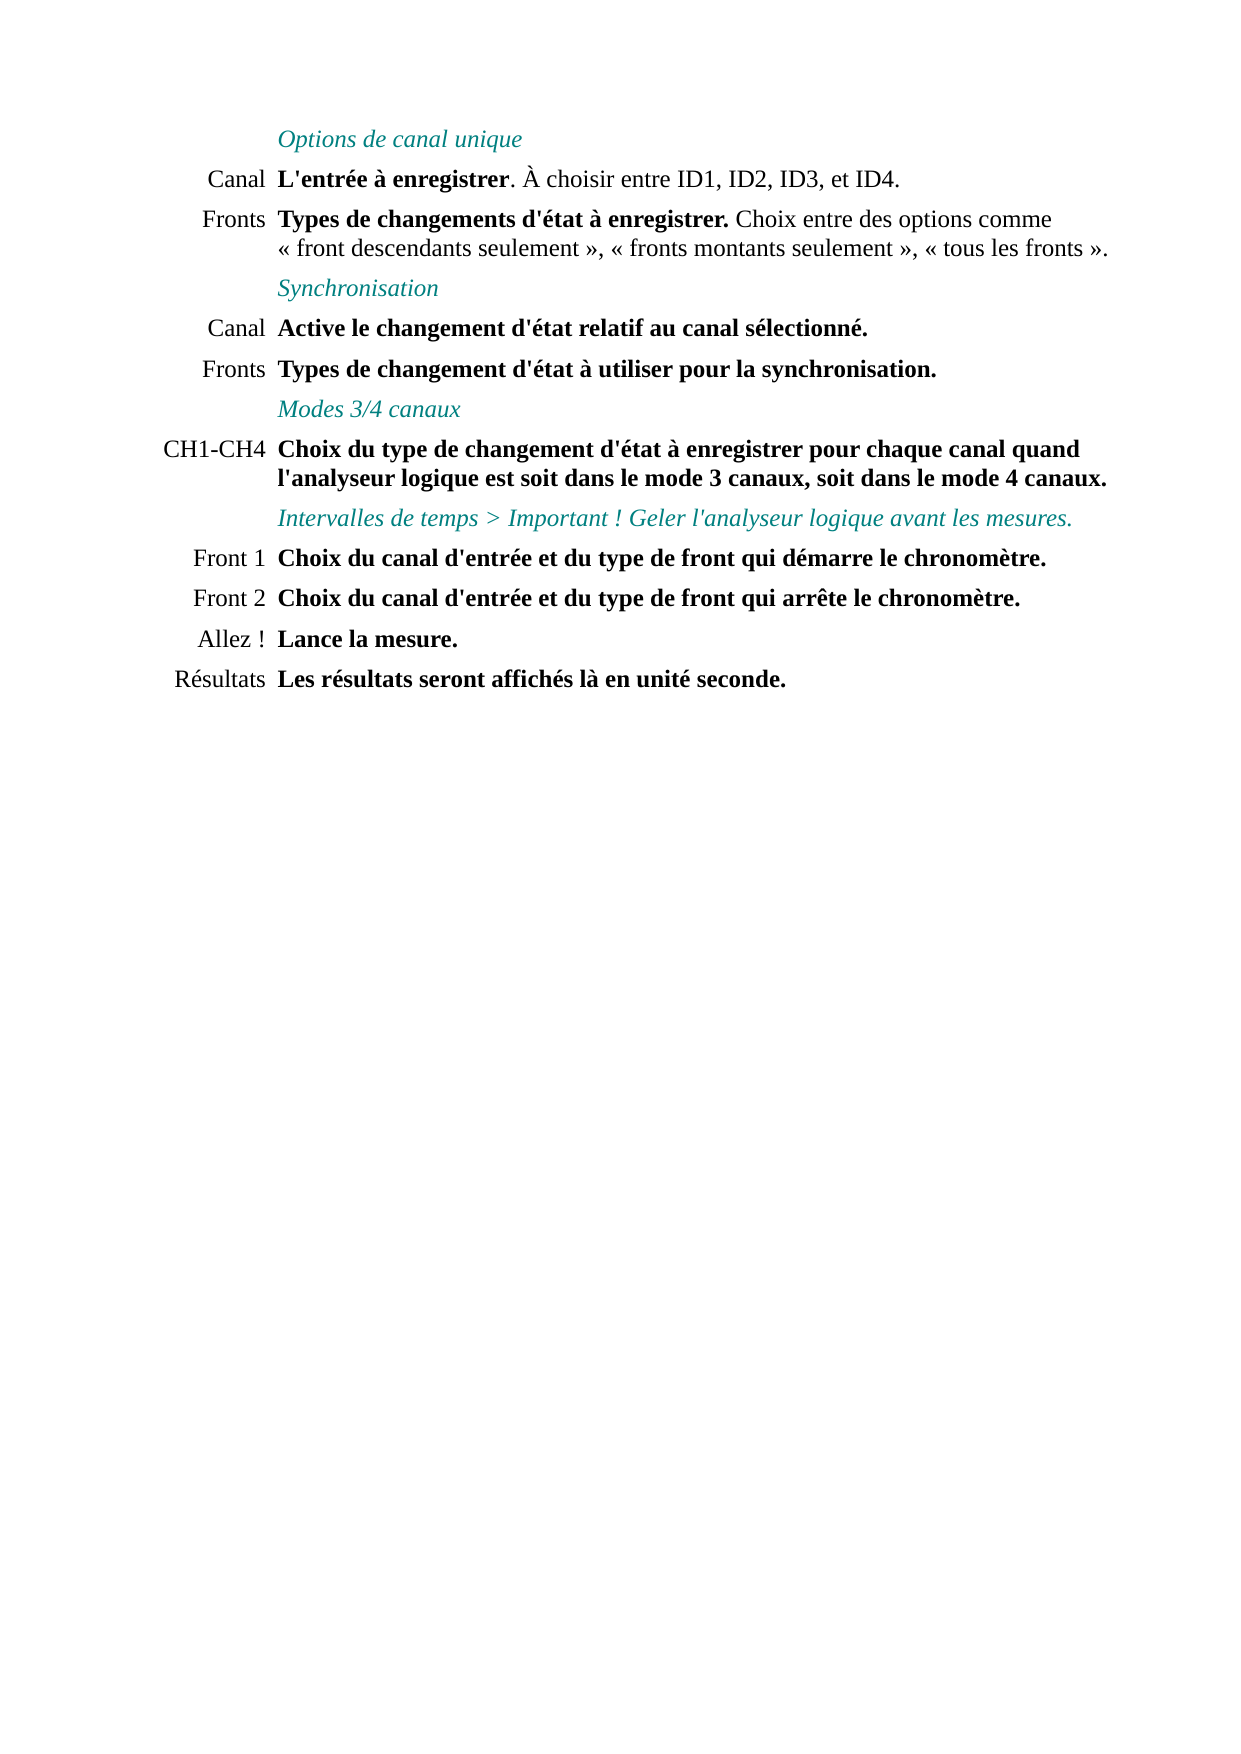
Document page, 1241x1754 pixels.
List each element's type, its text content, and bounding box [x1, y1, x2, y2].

table_cell Intervalles de temps > Important ! Geler l'analyseur logique avant les mesures. [271, 497, 1122, 537]
table_cell Active le changement d'état relatif au canal sélectionné. [271, 308, 1122, 348]
table_cell Les résultats seront affichés là en unité seconde. [271, 658, 1122, 698]
table_cell Synchronisation [271, 268, 1122, 308]
table_cell Types de changement d'état à utiliser pour la synchronisation. [271, 348, 1122, 388]
table_cell Choix du canal d'entrée et du type de front qui arrête le chronomètre. [271, 578, 1122, 618]
table_cell Lance la mesure. [271, 618, 1122, 658]
table_cell Canal [118, 158, 271, 198]
table_cell Front 1 [118, 538, 271, 578]
table_cell [118, 388, 271, 428]
table_cell Front 2 [118, 578, 271, 618]
table_cell [118, 497, 271, 537]
table_cell [118, 268, 271, 308]
table_cell Canal [118, 308, 271, 348]
table_cell Choix du type de changement d'état à enregistrer pour chaque canal quand l'analyseur logique est soit dans le mode 3 canaux, soit dans le mode 4 canaux. [271, 428, 1122, 497]
table_cell Modes 3/4 canaux [271, 388, 1122, 428]
table_cell Fronts [118, 199, 271, 267]
table_header Options de canal unique [271, 118, 1122, 158]
table_cell CH1-CH4 [118, 428, 271, 497]
table_cell Résultats [118, 658, 271, 698]
table_cell Fronts [118, 348, 271, 388]
table_cell Types de changements d'état à enregistrer. Choix entre des options comme « front descendants seulement », « fronts montants seulement », « tous les fronts ». [271, 199, 1122, 267]
table_cell L'entrée à enregistrer. À choisir entre ID1, ID2, ID3, et ID4. [271, 158, 1122, 198]
table_cell Choix du canal d'entrée et du type de front qui démarre le chronomètre. [271, 538, 1122, 578]
table_cell Allez ! [118, 618, 271, 658]
table_header [118, 118, 271, 158]
